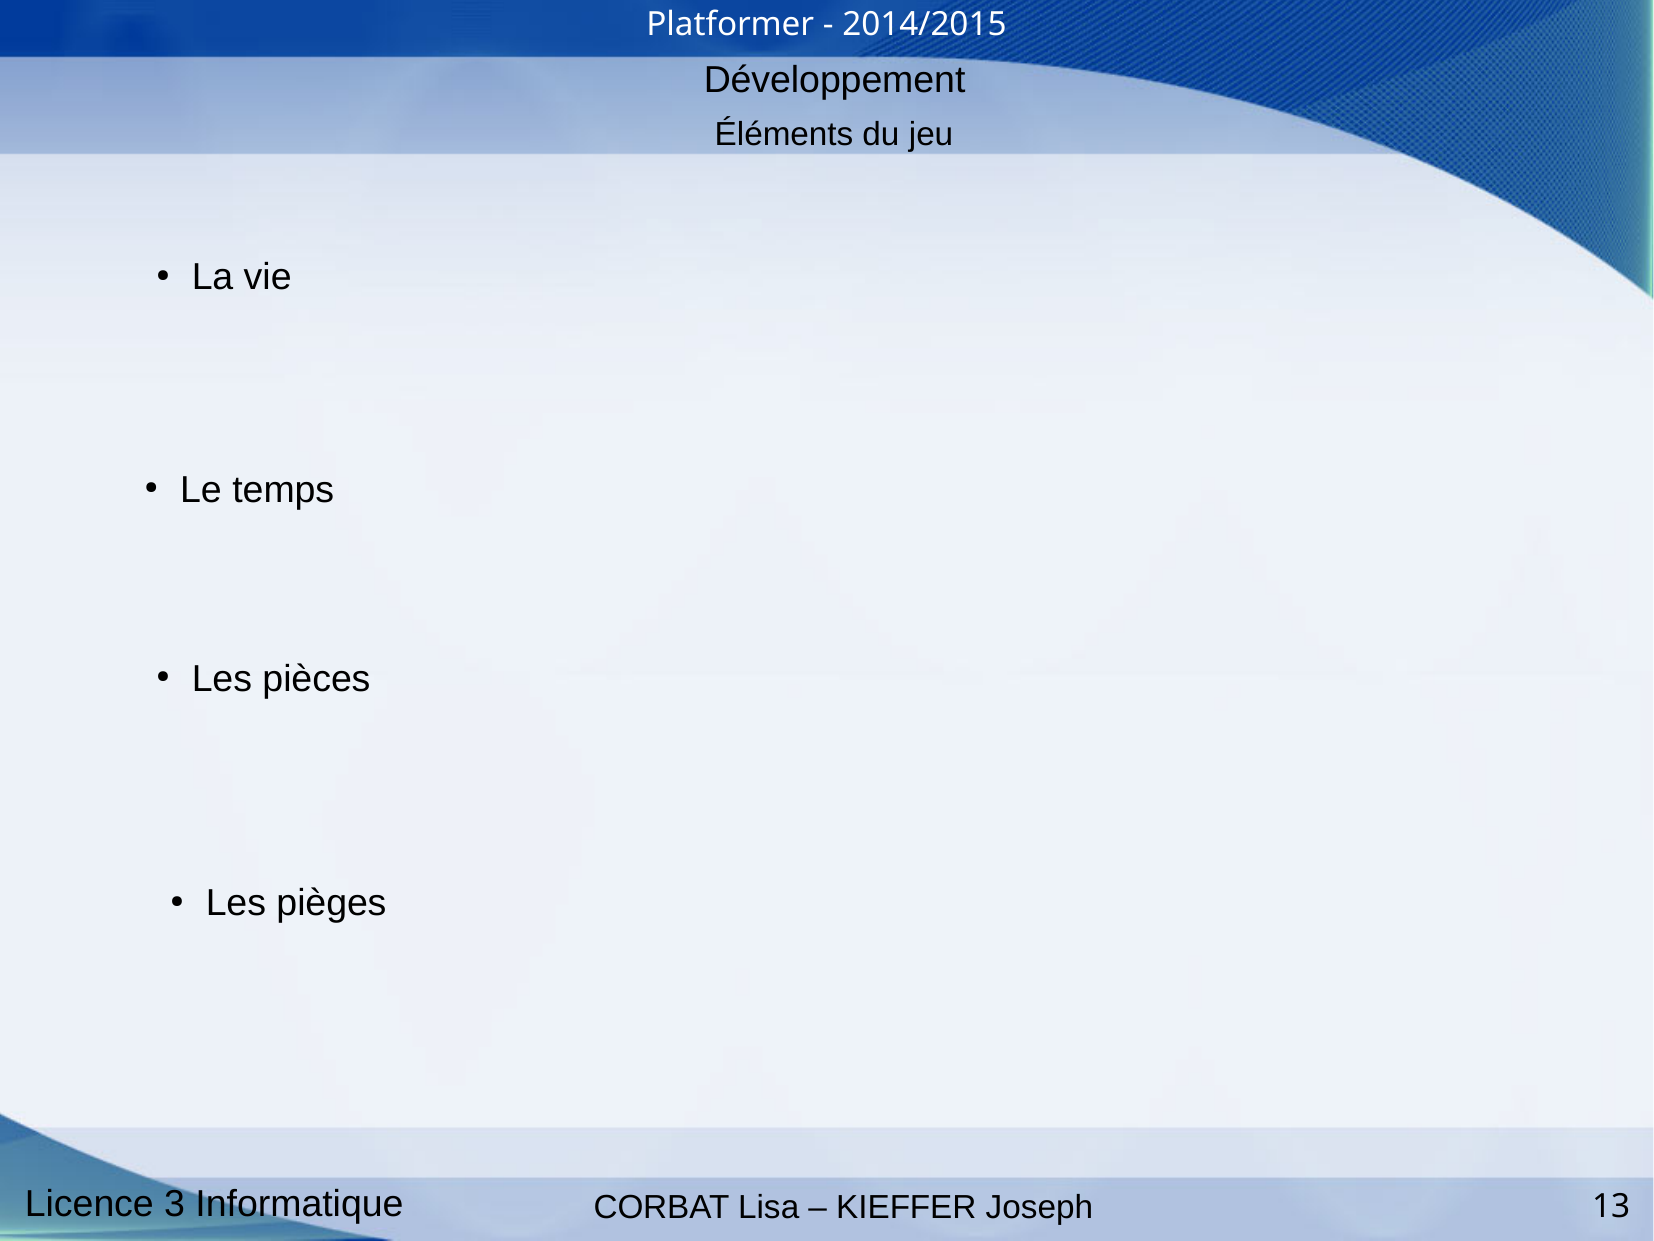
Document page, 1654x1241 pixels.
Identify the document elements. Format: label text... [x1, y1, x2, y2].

text_box La vie [141, 248, 307, 305]
text_box Le temps [129, 460, 350, 518]
text_box Développement [688, 51, 981, 109]
text_box Éléments du jeu [699, 109, 969, 161]
text_box Les pièces [141, 649, 386, 707]
text_box Les pièges [155, 874, 402, 931]
picture [0, 0, 1654, 1241]
